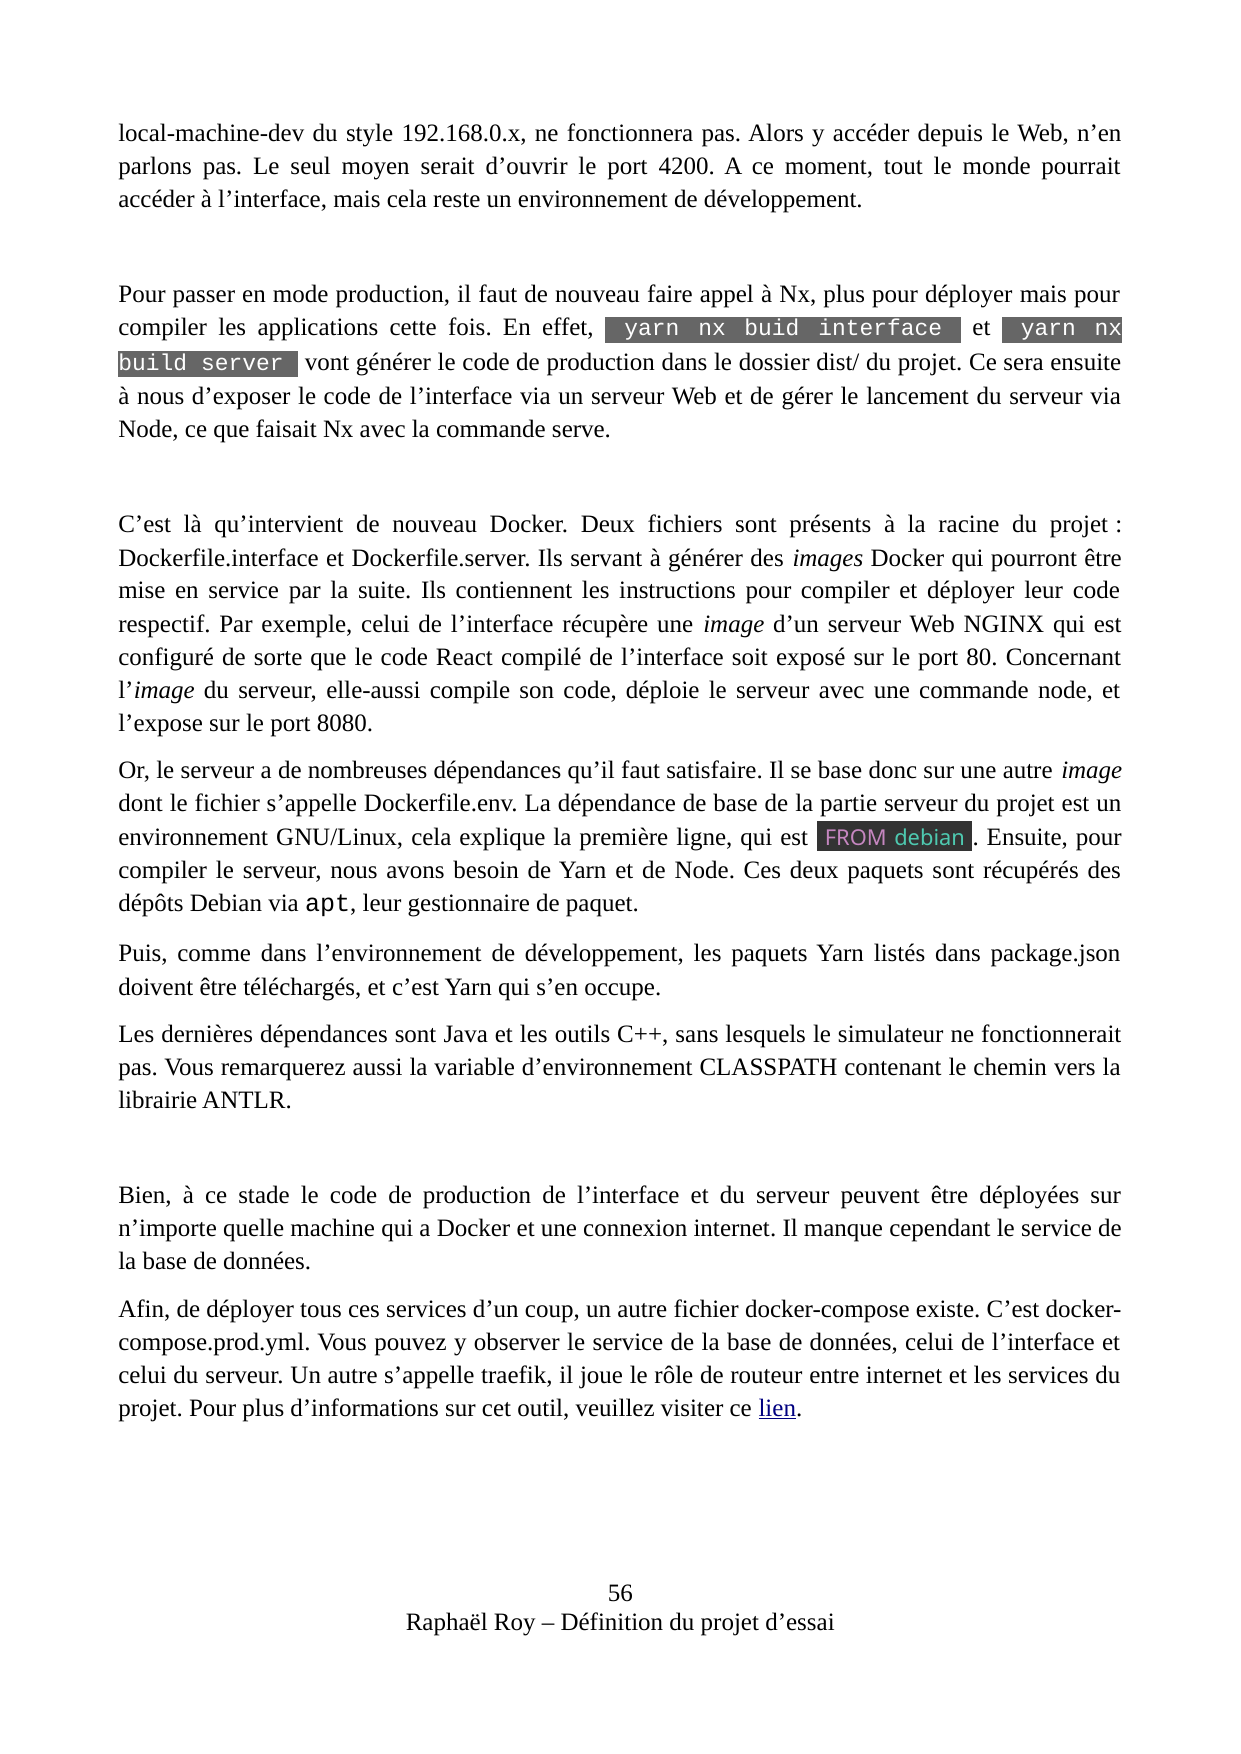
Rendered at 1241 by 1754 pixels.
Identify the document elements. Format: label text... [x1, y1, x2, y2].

text Puis, comme dans l’environnement de développement, les paquets Yarn listés dans package.json doivent être téléchargés, et c’est Yarn qui s’en occupe. [118, 938, 1122, 1000]
text Or, le serveur a de nombreuses dépendances qu’il faut satisfaire. Il se base donc sur une autre image dont le fichier s’appelle Dockerfile.env. La dépendance de base de la partie serveur du projet est un environnement GNU/Linux, cela explique la première ligne, qui est FROM debian . Ensuite, pour compiler le serveur, nous avons besoin de Yarn et de Node. Ces deux paquets sont récupérés des dépôts Debian via apt, leur gestionnaire de paquet. [118, 755, 1122, 919]
text Afin, de déployer tous ces services d’un coup, un autre fichier docker-compose existe. C’est docker-compose.prod.yml. Vous pouvez y observer le service de la base de données, celui de l’interface et celui du serveur. Un autre s’appelle traefik, il joue le rôle de routeur entre internet et les services du projet. Pour plus d’informations sur cet outil, veuillez visiter ce lien. [118, 1294, 1122, 1422]
text local-machine-dev du style 192.168.0.x, ne fonctionnera pas. Alors y accéder depuis le Web, n’en parlons pas. Le seul moyen serait d’ouvrir le port 4200. A ce moment, tout le monde pourrait accéder à l’interface, mais cela reste un environnement de développement. [118, 118, 1122, 213]
text Pour passer en mode production, il faut de nouveau faire appel à Nx, plus pour déployer mais pour compiler les applications cette fois. En effet, yarn nx buid interface et yarn nx build server vont générer le code de production dans le dossier dist/ du projet. Ce sera ensuite à nous d’exposer le code de l’interface via un serveur Web et de gérer le lancement du serveur via Node, ce que faisait Nx avec la commande serve. [118, 279, 1122, 443]
text Les dernières dépendances sont Java et les outils C++, sans lesquels le simulateur ne fonctionnerait pas. Vous remarquerez aussi la variable d’environnement CLASSPATH contenant le chemin vers la librairie ANTLR. [118, 1019, 1122, 1114]
text C’est là qu’intervient de nouveau Docker. Deux fichiers sont présents à la racine du projet : Dockerfile.interface et Dockerfile.server. Ils servant à générer des images Docker qui pourront être mise en service par la suite. Ils contiennent les instructions pour compiler et déployer leur code respectif. Par exemple, celui de l’interface récupère une image d’un serveur Web NGINX qui est configuré de sorte que le code React compilé de l’interface soit exposé sur le port 80. Concernant l’image du serveur, elle-aussi compile son code, déploie le serveur avec une commande node, et l’expose sur le port 8080. [118, 509, 1122, 736]
text Bien, à ce stade le code de production de l’interface et du serveur peuvent être déployées sur n’importe quelle machine qui a Docker et une connexion internet. Il manque cependant le service de la base de données. [118, 1180, 1122, 1275]
